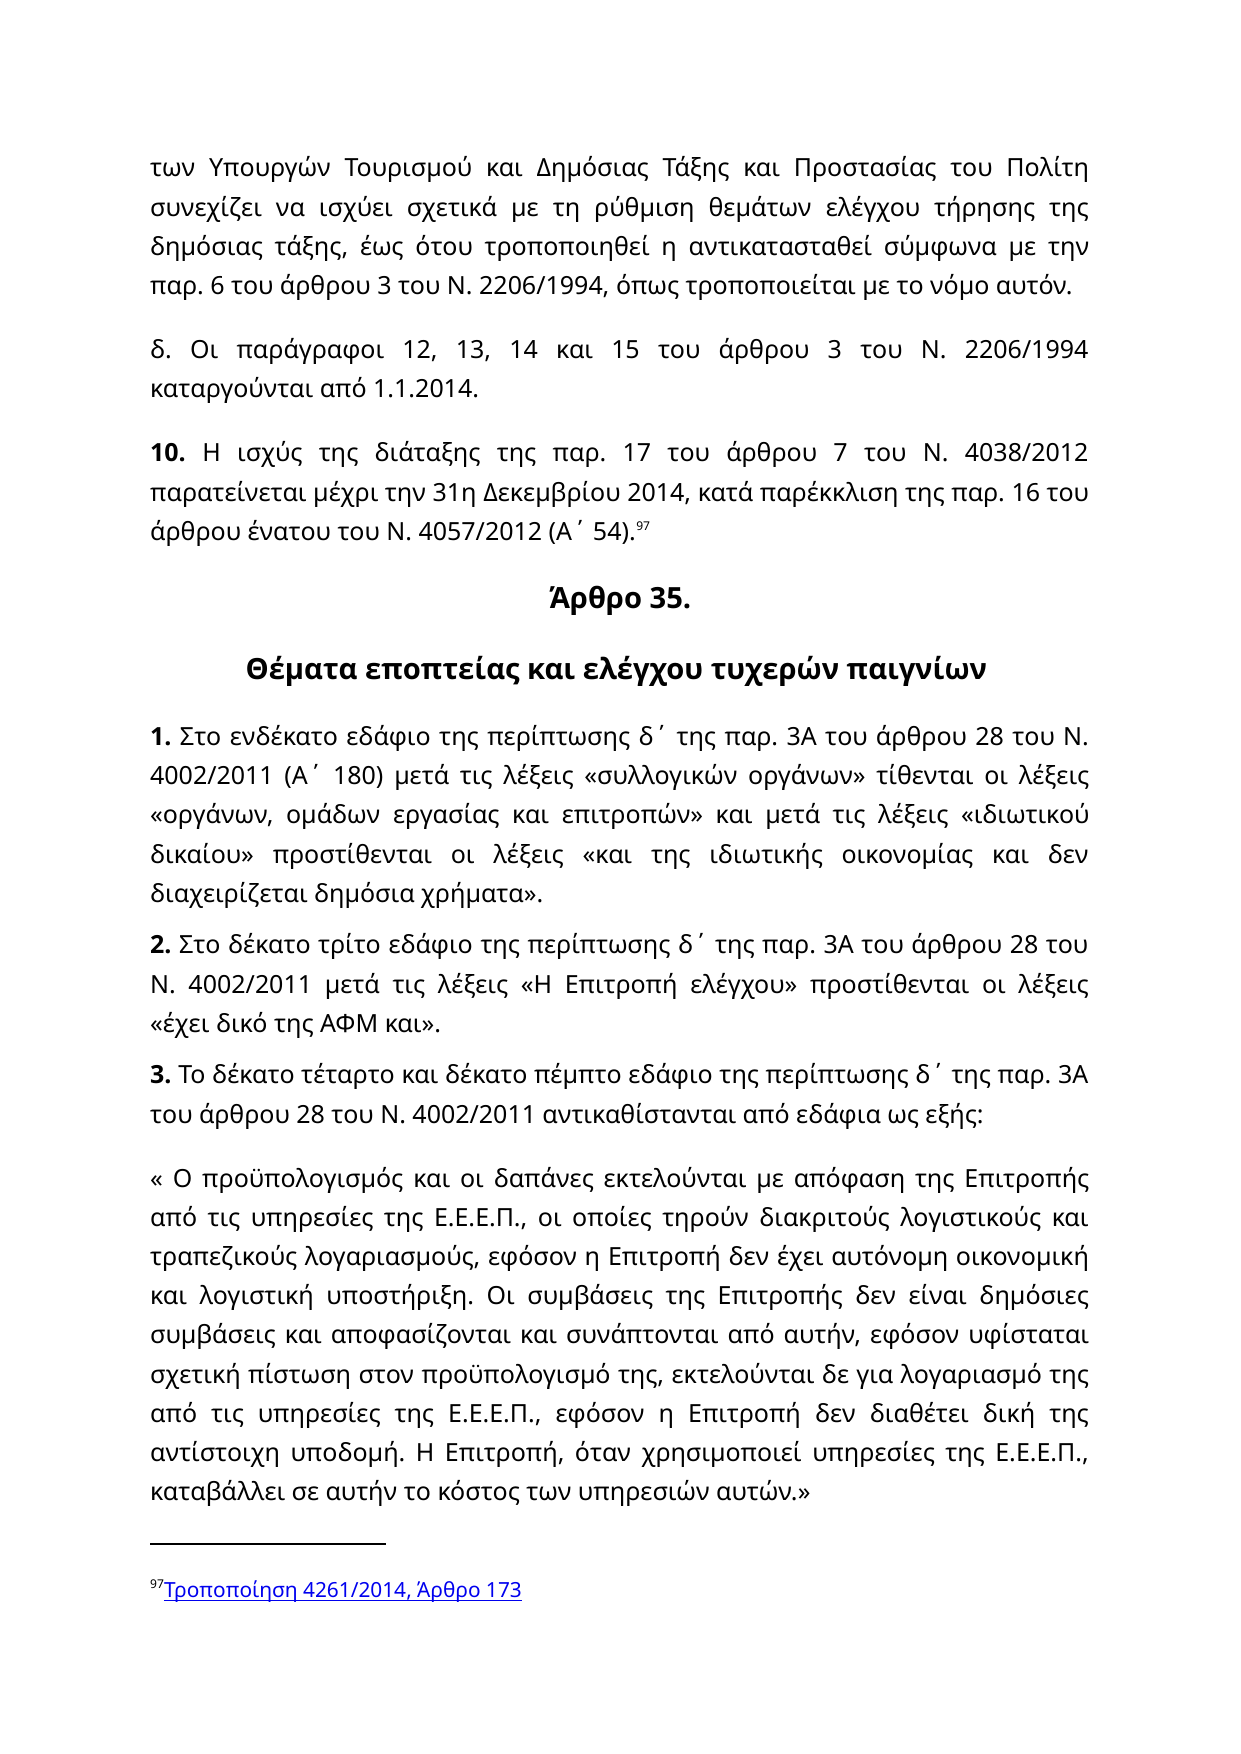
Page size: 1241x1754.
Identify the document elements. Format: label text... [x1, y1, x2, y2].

text δ. Οι παράγραφοι 12, 13, 14 και 15 του άρθρου 3 του Ν. 2206/1994 καταργούνται από 1.1.2014. [150, 332, 1090, 405]
text 10. Η ισχύς της διάταξης της παρ. 17 του άρθρου 7 του Ν. 4038/2012 παρατείνεται μέχρι την 31η Δεκεμβρίου 2014, κατά παρέκκλιση της παρ. 16 του άρθρου ένατου του Ν. 4057/2012 (Α΄ 54). [150, 435, 1090, 547]
text 1. Στο ενδέκατο εδάφιο της περίπτωσης δ΄ της παρ. 3Α του άρθρου 28 του Ν. 4002/2011 (Α΄ 180) μετά τις λέξεις «συλλογικών οργάνων» τίθενται οι λέξεις «οργάνων, ομάδων εργασίας και επιτροπών» και μετά τις λέξεις «ιδιωτικού δικαίου» προστίθενται οι λέξεις «και της ιδιωτικής οικονομίας και δεν διαχειρίζεται δημόσια χρήματα». [150, 719, 1090, 909]
subtitle Θέματα εποπτείας και ελέγχου τυχερών παιγνίων [150, 648, 1090, 688]
text « Ο προϋπολογισμός και οι δαπάνες εκτελούνται με απόφαση της Επιτροπής από τις υπηρεσίες της Ε.Ε.Ε.Π., οι οποίες τηρούν διακριτούς λογιστικούς και τραπεζικούς λογαριασμούς, εφόσον η Επιτροπή δεν έχει αυτόνομη οικονομική και λογιστική υποστήριξη. Οι συμβάσεις της Επιτροπής δεν είναι δημόσιες συμβάσεις και αποφασίζονται και συνάπτονται από αυτήν, εφόσον υφίσταται σχετική πίστωση στον προϋπολογισμό της, εκτελούνται δε για λογαριασμό της από τις υπηρεσίες της Ε.Ε.Ε.Π., εφόσον η Επιτροπή δεν διαθέτει δική της αντίστοιχη υποδομή. Η Επιτροπή, όταν χρησιμοποιεί υπηρεσίες της Ε.Ε.Ε.Π., καταβάλλει σε αυτήν το κόστος των υπηρεσιών αυτών.» [150, 1160, 1090, 1508]
text 2. Στο δέκατο τρίτο εδάφιο της περίπτωσης δ΄ της παρ. 3Α του άρθρου 28 του Ν. 4002/2011 μετά τις λέξεις «Η Επιτροπή ελέγχου» προστίθενται οι λέξεις «έχει δικό της ΑΦΜ και». [150, 927, 1090, 1039]
text 3. Το δέκατο τέταρτο και δέκατο πέμπτο εδάφιο της περίπτωσης δ΄ της παρ. 3Α του άρθρου 28 του Ν. 4002/2011 αντικαθίστανται από εδάφια ως εξής: [150, 1057, 1090, 1130]
text των Υπουργών Τουρισμού και Δημόσιας Τάξης και Προστασίας του Πολίτη συνεχίζει να ισχύει σχετικά με τη ρύθμιση θεμάτων ελέγχου τήρησης της δημόσιας τάξης, έως ότου τροποποιηθεί η αντικατασταθεί σύμφωνα με την παρ. 6 του άρθρου 3 του Ν. 2206/1994, όπως τροποποιείται με το νόμο αυτόν. [150, 150, 1090, 302]
subtitle Άρθρο 35. [150, 577, 1090, 617]
text Τροποποίηση 4261/2014, Άρθρο 173 [150, 1576, 1090, 1604]
